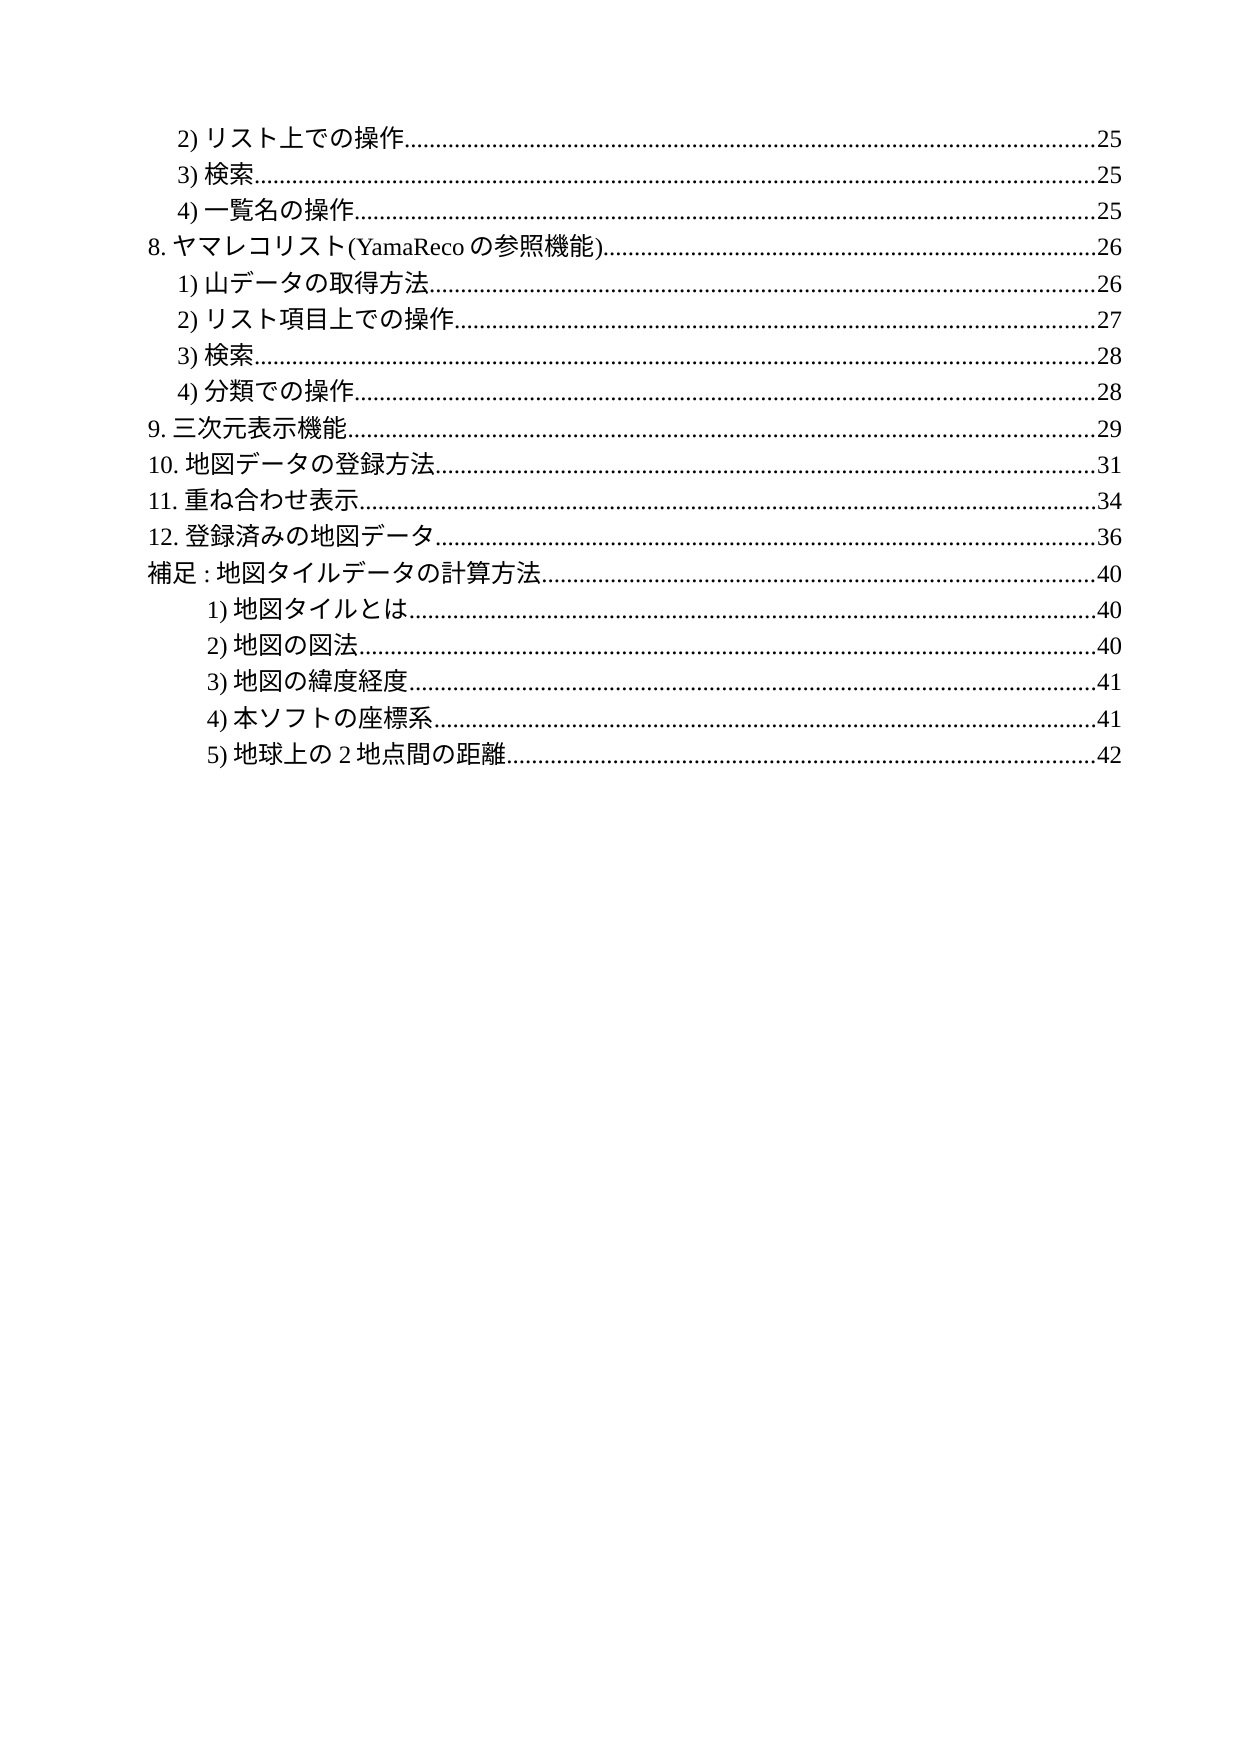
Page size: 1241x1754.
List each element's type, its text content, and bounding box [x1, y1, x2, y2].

text 1) 山データの取得方法 26 [177, 263, 1122, 299]
text 3) 検索 28 [177, 336, 1122, 372]
text 補足 : 地図タイルデータの計算方法 40 [148, 553, 1122, 589]
text 3) 検索 25 [177, 154, 1122, 191]
text 5) 地球上の2地点間の距離 42 [207, 734, 1122, 771]
text 4) 本ソフトの座標系 41 [207, 698, 1122, 734]
text 3) 地図の緯度経度 41 [207, 662, 1122, 698]
text 10. 地図データの登録方法 31 [148, 444, 1122, 481]
text 2) 地図の図法 40 [207, 626, 1122, 662]
text 4) 分類での操作 28 [177, 372, 1122, 408]
text 2) リスト項目上での操作 27 [177, 299, 1122, 336]
text 4) 一覧名の操作 25 [177, 191, 1122, 227]
text 8. ヤマレコリスト(YamaRecoの参照機能) 26 [148, 227, 1122, 263]
text 9. 三次元表示機能 29 [148, 408, 1122, 444]
text 1) 地図タイルとは 40 [207, 589, 1122, 626]
text 12. 登録済みの地図データ 36 [148, 517, 1122, 553]
text 2) リスト上での操作 25 [177, 118, 1122, 154]
text 11. 重ね合わせ表示 34 [148, 481, 1122, 517]
